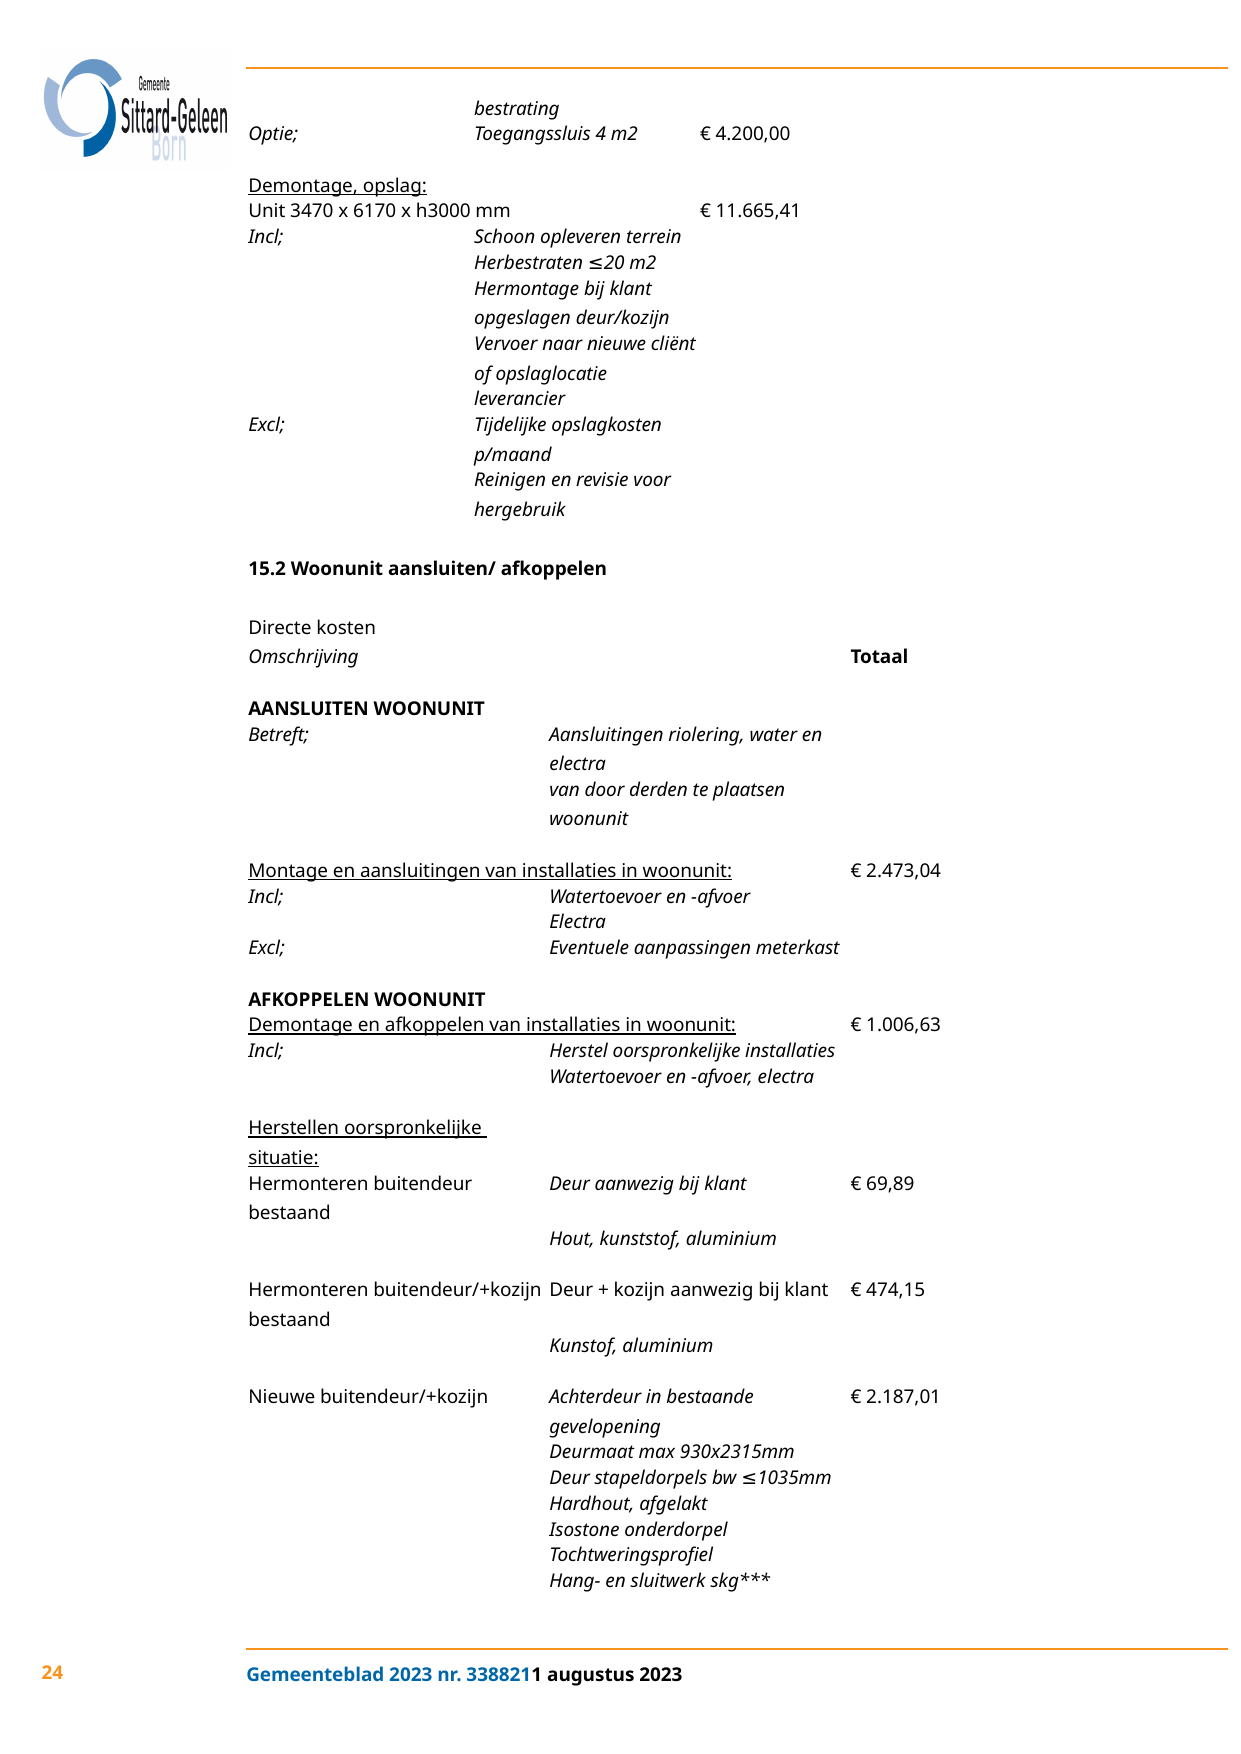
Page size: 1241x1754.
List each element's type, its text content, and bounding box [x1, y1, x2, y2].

table_cell Deur stapeldorpels bw ≤1035mm [549, 1464, 850, 1490]
table_cell € 11.665,41 [700, 198, 926, 223]
table_cell [549, 1089, 850, 1114]
table_cell [248, 960, 549, 986]
table_cell [926, 224, 1152, 249]
table_cell [248, 1516, 549, 1541]
table_cell Tochtweringsprofiel [549, 1541, 850, 1567]
table_cell [248, 1089, 549, 1114]
table_cell € 69,89 [850, 1170, 1152, 1225]
table_cell [700, 467, 926, 522]
table_cell Excl; [248, 934, 549, 960]
table_cell Hardhout, afgelakt [549, 1490, 850, 1516]
table_cell [926, 411, 1152, 467]
table_cell Betreft; [248, 721, 549, 776]
table_cell [700, 224, 926, 249]
text Directe kosten [248, 614, 1152, 639]
picture [41, 47, 231, 172]
table_cell [549, 1251, 850, 1276]
table_cell Montage en aansluitingen van installaties in woonunit: [248, 857, 850, 883]
table_cell [474, 146, 700, 172]
table_cell [248, 467, 474, 522]
table_cell [248, 1358, 549, 1383]
table_cell [248, 831, 549, 857]
table_cell Hermontage bij klant opgeslagen deur/kozijn [474, 275, 700, 330]
table_cell Kunstof, aluminium [549, 1332, 850, 1357]
table_cell [850, 695, 1152, 721]
table_cell [850, 1114, 1152, 1170]
table_cell [850, 1516, 1152, 1541]
table_cell [700, 275, 926, 330]
table_cell [850, 831, 1152, 857]
table_cell Vervoer naar nieuwe cliënt of opslaglocatie [474, 330, 700, 386]
table_cell [248, 776, 549, 831]
table_cell [248, 249, 474, 275]
table_cell [926, 121, 1152, 146]
table_cell [549, 831, 850, 857]
table_cell [248, 909, 549, 934]
table_cell [850, 883, 1152, 908]
table_cell [850, 934, 1152, 960]
table_cell [850, 1439, 1152, 1464]
table_cell [700, 146, 926, 172]
table_cell [926, 467, 1152, 522]
table_cell [850, 776, 1152, 831]
table_cell [248, 146, 474, 172]
table_cell [248, 1251, 549, 1276]
table_cell [850, 1541, 1152, 1567]
table_cell [248, 1490, 549, 1516]
table_cell [700, 330, 926, 386]
table_cell [248, 1567, 549, 1593]
table_cell Herbestraten ≤20 m2 [474, 249, 700, 275]
table_cell [248, 386, 474, 411]
table_cell [700, 172, 926, 198]
table_cell leverancier [474, 386, 700, 411]
table_cell Eventuele aanpassingen meterkast [549, 934, 850, 960]
table_cell € 4.200,00 [700, 121, 926, 146]
table_cell [850, 1332, 1152, 1357]
table_cell [549, 986, 850, 1011]
table_cell Incl; [248, 1037, 549, 1063]
table_cell [700, 249, 926, 275]
table_cell Deur + kozijn aanwezig bij klant [549, 1276, 850, 1332]
table_cell € 2.187,01 [850, 1383, 1152, 1438]
table_cell [926, 275, 1152, 330]
table_cell [926, 249, 1152, 275]
table_cell [850, 1251, 1152, 1276]
table_cell [850, 669, 1152, 695]
table_cell Watertoevoer en -afvoer [549, 883, 850, 908]
table_cell [926, 95, 1152, 121]
table_cell Hermonteren buitendeur/+kozijn bestaand [248, 1276, 549, 1332]
table_cell Excl; [248, 411, 474, 467]
table_cell [248, 1225, 549, 1251]
table_cell [248, 95, 474, 121]
table_cell Toegangssluis 4 m2 [474, 121, 700, 146]
table_cell [926, 198, 1152, 223]
table_cell [850, 1089, 1152, 1114]
table_cell Optie; [248, 121, 474, 146]
table_cell [850, 1567, 1152, 1593]
table_cell Incl; [248, 883, 549, 908]
table_cell [248, 275, 474, 330]
table_cell [850, 909, 1152, 934]
table_cell [850, 1063, 1152, 1089]
table_cell [248, 1439, 549, 1464]
table_cell [850, 1225, 1152, 1251]
table_cell [850, 960, 1152, 986]
table_cell € 474,15 [850, 1276, 1152, 1332]
table_cell [850, 721, 1152, 776]
table_cell AANSLUITEN WOONUNIT [248, 695, 549, 721]
table_cell [700, 95, 926, 121]
table_cell [549, 1114, 850, 1170]
table_cell € 1.006,63 [850, 1011, 1152, 1037]
table_cell [850, 986, 1152, 1011]
table_cell Herstel oorspronkelijke installaties [549, 1037, 850, 1063]
table_cell Hout, kunststof, aluminium [549, 1225, 850, 1251]
table_cell [926, 386, 1152, 411]
table_cell Incl; [248, 224, 474, 249]
table_cell Isostone onderdorpel [549, 1516, 850, 1541]
table_cell [248, 1332, 549, 1357]
table_cell [248, 1464, 549, 1490]
table_cell Herstellen oorspronkelijke situatie: [248, 1114, 549, 1170]
table_cell Tijdelijke opslagkosten p/maand [474, 411, 700, 467]
table_cell Demontage, opslag: [248, 172, 700, 198]
table_header Totaal [850, 644, 1152, 669]
table_cell Aansluitingen riolering, water en electra [549, 721, 850, 776]
table_cell Hermonteren buitendeur bestaand [248, 1170, 549, 1225]
table_cell AFKOPPELEN WOONUNIT [248, 986, 549, 1011]
table_cell [248, 1541, 549, 1567]
table_cell Watertoevoer en -afvoer, electra [549, 1063, 850, 1089]
table_cell Nieuwe buitendeur/+kozijn [248, 1383, 549, 1438]
table_cell van door derden te plaatsen woonunit [549, 776, 850, 831]
table_cell Schoon opleveren terrein [474, 224, 700, 249]
table_cell [549, 695, 850, 721]
table_cell € 2.473,04 [850, 857, 1152, 883]
text 15.2 Woonunit aansluiten/ afkoppelen [248, 555, 1152, 580]
table_cell Achterdeur in bestaande gevelopening [549, 1383, 850, 1438]
table_cell Demontage en afkoppelen van installaties in woonunit: [248, 1011, 850, 1037]
table_cell Hang- en sluitwerk skg*** [549, 1567, 850, 1593]
table_cell [248, 330, 474, 386]
table_cell [926, 146, 1152, 172]
table_cell [700, 411, 926, 467]
table_cell [926, 172, 1152, 198]
table_cell [850, 1490, 1152, 1516]
table_header Omschrijving [248, 644, 850, 695]
table_cell [549, 1358, 850, 1383]
table_cell [850, 1358, 1152, 1383]
table_cell Deurmaat max 930x2315mm [549, 1439, 850, 1464]
table_cell [549, 960, 850, 986]
table_cell bestrating [474, 95, 700, 121]
table_cell Reinigen en revisie voor hergebruik [474, 467, 700, 522]
table_cell Unit 3470 x 6170 x h3000 mm [248, 198, 700, 223]
table_cell [248, 1063, 549, 1089]
table_cell [700, 386, 926, 411]
table_cell [850, 1464, 1152, 1490]
table_cell Deur aanwezig bij klant [549, 1170, 850, 1225]
table_cell [850, 1037, 1152, 1063]
table_cell Electra [549, 909, 850, 934]
table_cell [926, 330, 1152, 386]
